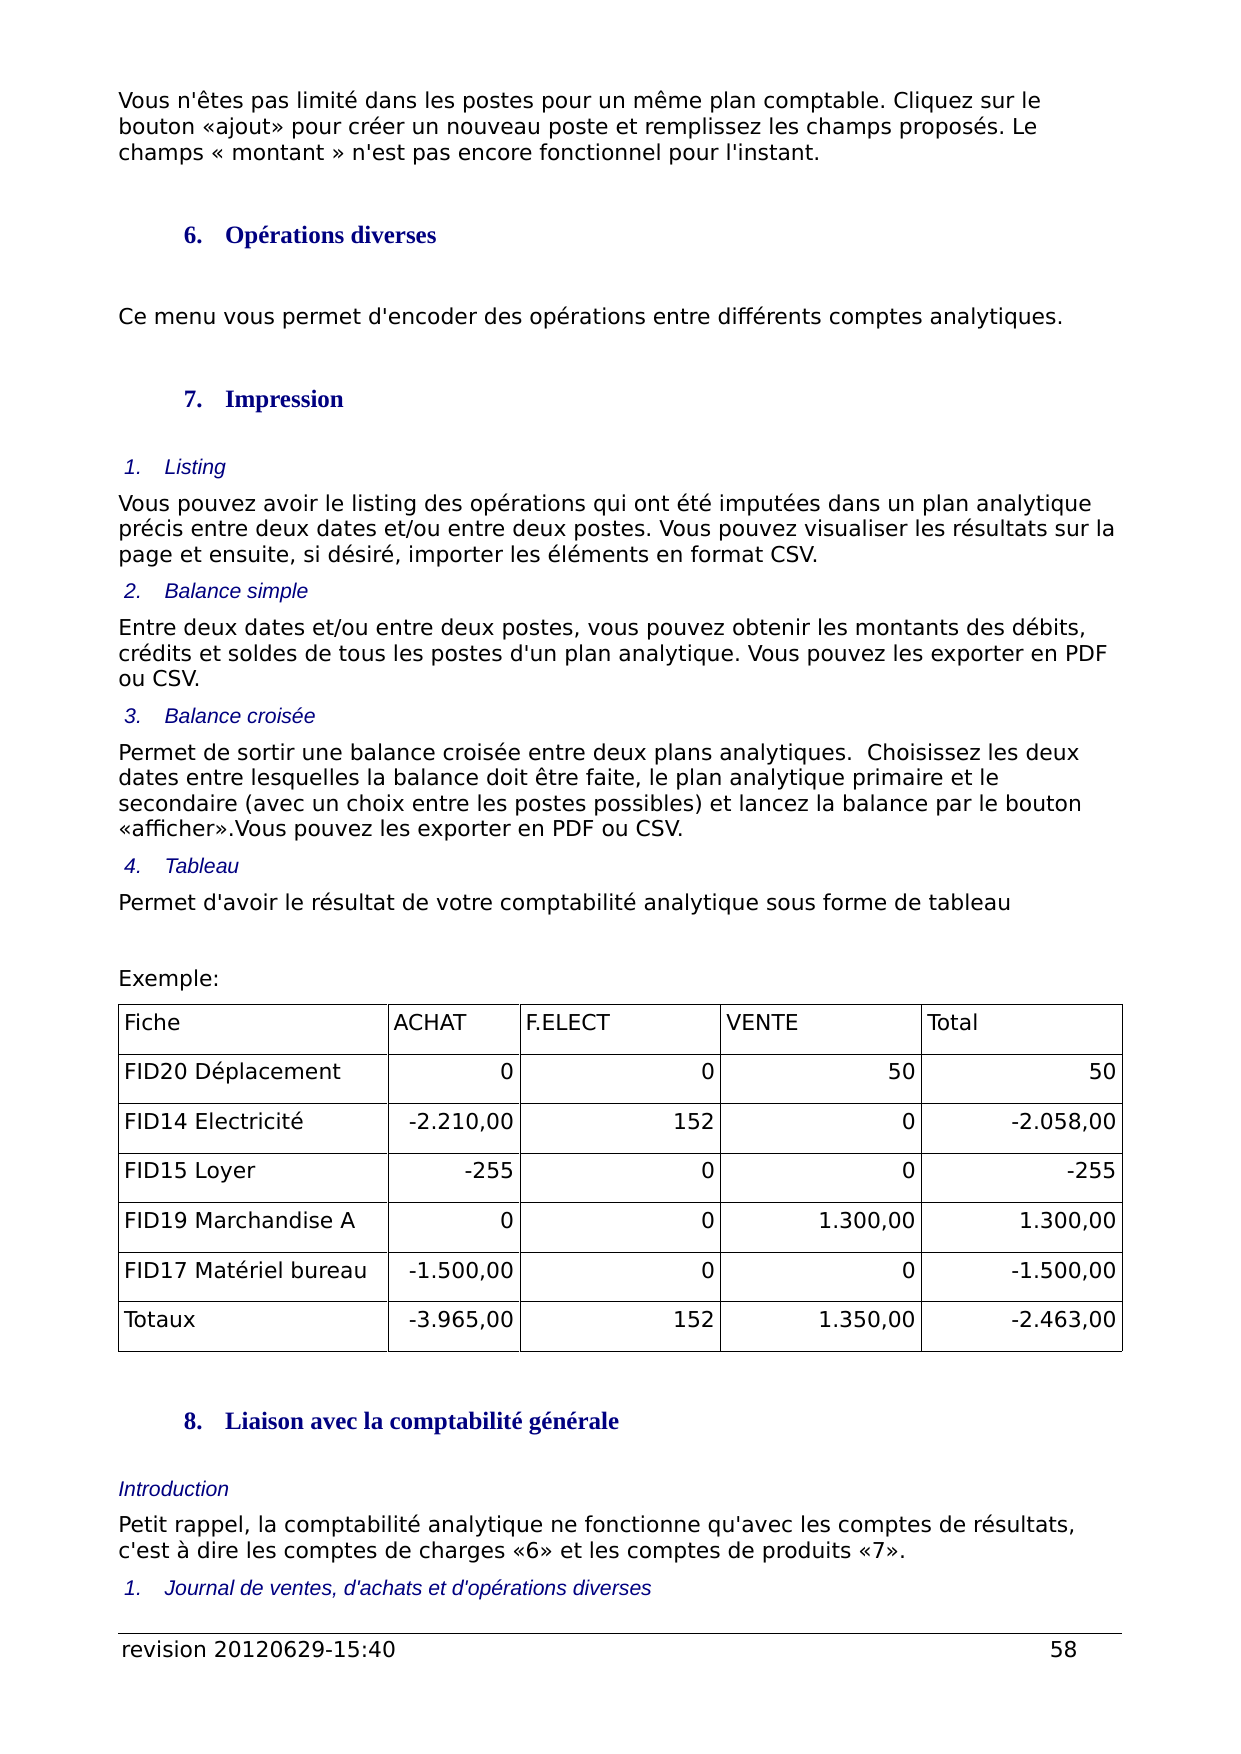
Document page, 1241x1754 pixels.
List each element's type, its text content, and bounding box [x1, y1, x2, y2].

table_cell 0 [521, 1055, 720, 1103]
subtitle Balance croisée [118, 703, 1122, 728]
table_cell 0 [521, 1203, 720, 1252]
table_cell 50 [922, 1055, 1122, 1103]
table_header Fiche [119, 1005, 387, 1054]
table_cell 1.300,00 [922, 1203, 1122, 1252]
table_cell -1.500,00 [922, 1253, 1122, 1301]
text Entre deux dates et/ou entre deux postes, vous pouvez obtenir les montants des débits, crédits et soldes de tous les postes d'un plan analytique. Vous pouvez les exporter en PDF ou CSV. [118, 615, 1122, 692]
table_cell 1.300,00 [721, 1203, 921, 1252]
text Permet d'avoir le résultat de votre comptabilité analytique sous forme de tableau [118, 890, 1122, 915]
table_cell 0 [721, 1104, 921, 1153]
table_cell FID19 Marchandise A [119, 1203, 387, 1252]
table_cell 0 [521, 1253, 720, 1301]
table_cell 0 [389, 1203, 519, 1252]
text Permet de sortir une balance croisée entre deux plans analytiques. Choisissez les deux dates entre lesquelles la balance doit être faite, le plan analytique primaire et le secondaire (avec un choix entre les postes possibles) et lancez la balance par le bouton «afficher».Vous pouvez les exporter en PDF ou CSV. [118, 740, 1122, 842]
subtitle Impression [177, 384, 1122, 413]
table_cell -2.058,00 [922, 1104, 1122, 1153]
subtitle Listing [118, 454, 1122, 479]
table_cell Totaux [119, 1302, 387, 1351]
table_cell 152 [521, 1302, 720, 1351]
table_cell FID14 Electricité [119, 1104, 387, 1153]
subtitle Introduction [118, 1476, 1122, 1501]
table_header ACHAT [389, 1005, 519, 1054]
table_cell FID17 Matériel bureau [119, 1253, 387, 1301]
subtitle Opérations diverses [177, 220, 1122, 249]
table_cell 0 [389, 1055, 519, 1103]
text Vous n'êtes pas limité dans les postes pour un même plan comptable. Cliquez sur le bouton «ajout» pour créer un nouveau poste et remplissez les champs proposés. Le champs « montant » n'est pas encore fonctionnel pour l'instant. [118, 88, 1122, 165]
table_cell -2.463,00 [922, 1302, 1122, 1351]
table_header Total [922, 1005, 1122, 1054]
table_cell 50 [721, 1055, 921, 1103]
text Ce menu vous permet d'encoder des opérations entre différents comptes analytiques. [118, 304, 1122, 329]
table_cell 1.350,00 [721, 1302, 921, 1351]
table_cell FID20 Déplacement [119, 1055, 387, 1103]
subtitle Liaison avec la comptabilité générale [177, 1406, 1122, 1435]
subtitle Balance simple [118, 579, 1122, 603]
text Petit rappel, la comptabilité analytique ne fonctionne qu'avec les comptes de résultats, c'est à dire les comptes de charges «6» et les comptes de produits «7». [118, 1512, 1122, 1563]
table_cell -255 [922, 1154, 1122, 1202]
table_cell 0 [721, 1253, 921, 1301]
table_cell -2.210,00 [389, 1104, 519, 1153]
table_header F.ELECT [521, 1005, 720, 1054]
table_cell 0 [521, 1154, 720, 1202]
table_cell 0 [721, 1154, 921, 1202]
subtitle Tableau [118, 854, 1122, 878]
text Vous pouvez avoir le listing des opérations qui ont été imputées dans un plan analytique précis entre deux dates et/ou entre deux postes. Vous pouvez visualiser les résultats sur la page et ensuite, si désiré, importer les éléments en format CSV. [118, 491, 1122, 567]
table_cell FID15 Loyer [119, 1154, 387, 1202]
subtitle Journal de ventes, d'achats et d'opérations diverses [118, 1575, 1122, 1600]
table_header VENTE [721, 1005, 921, 1054]
table_cell -3.965,00 [389, 1302, 519, 1351]
table_cell -255 [389, 1154, 519, 1202]
text Exemple: [118, 966, 1122, 991]
table_cell 152 [521, 1104, 720, 1153]
table_cell -1.500,00 [389, 1253, 519, 1301]
